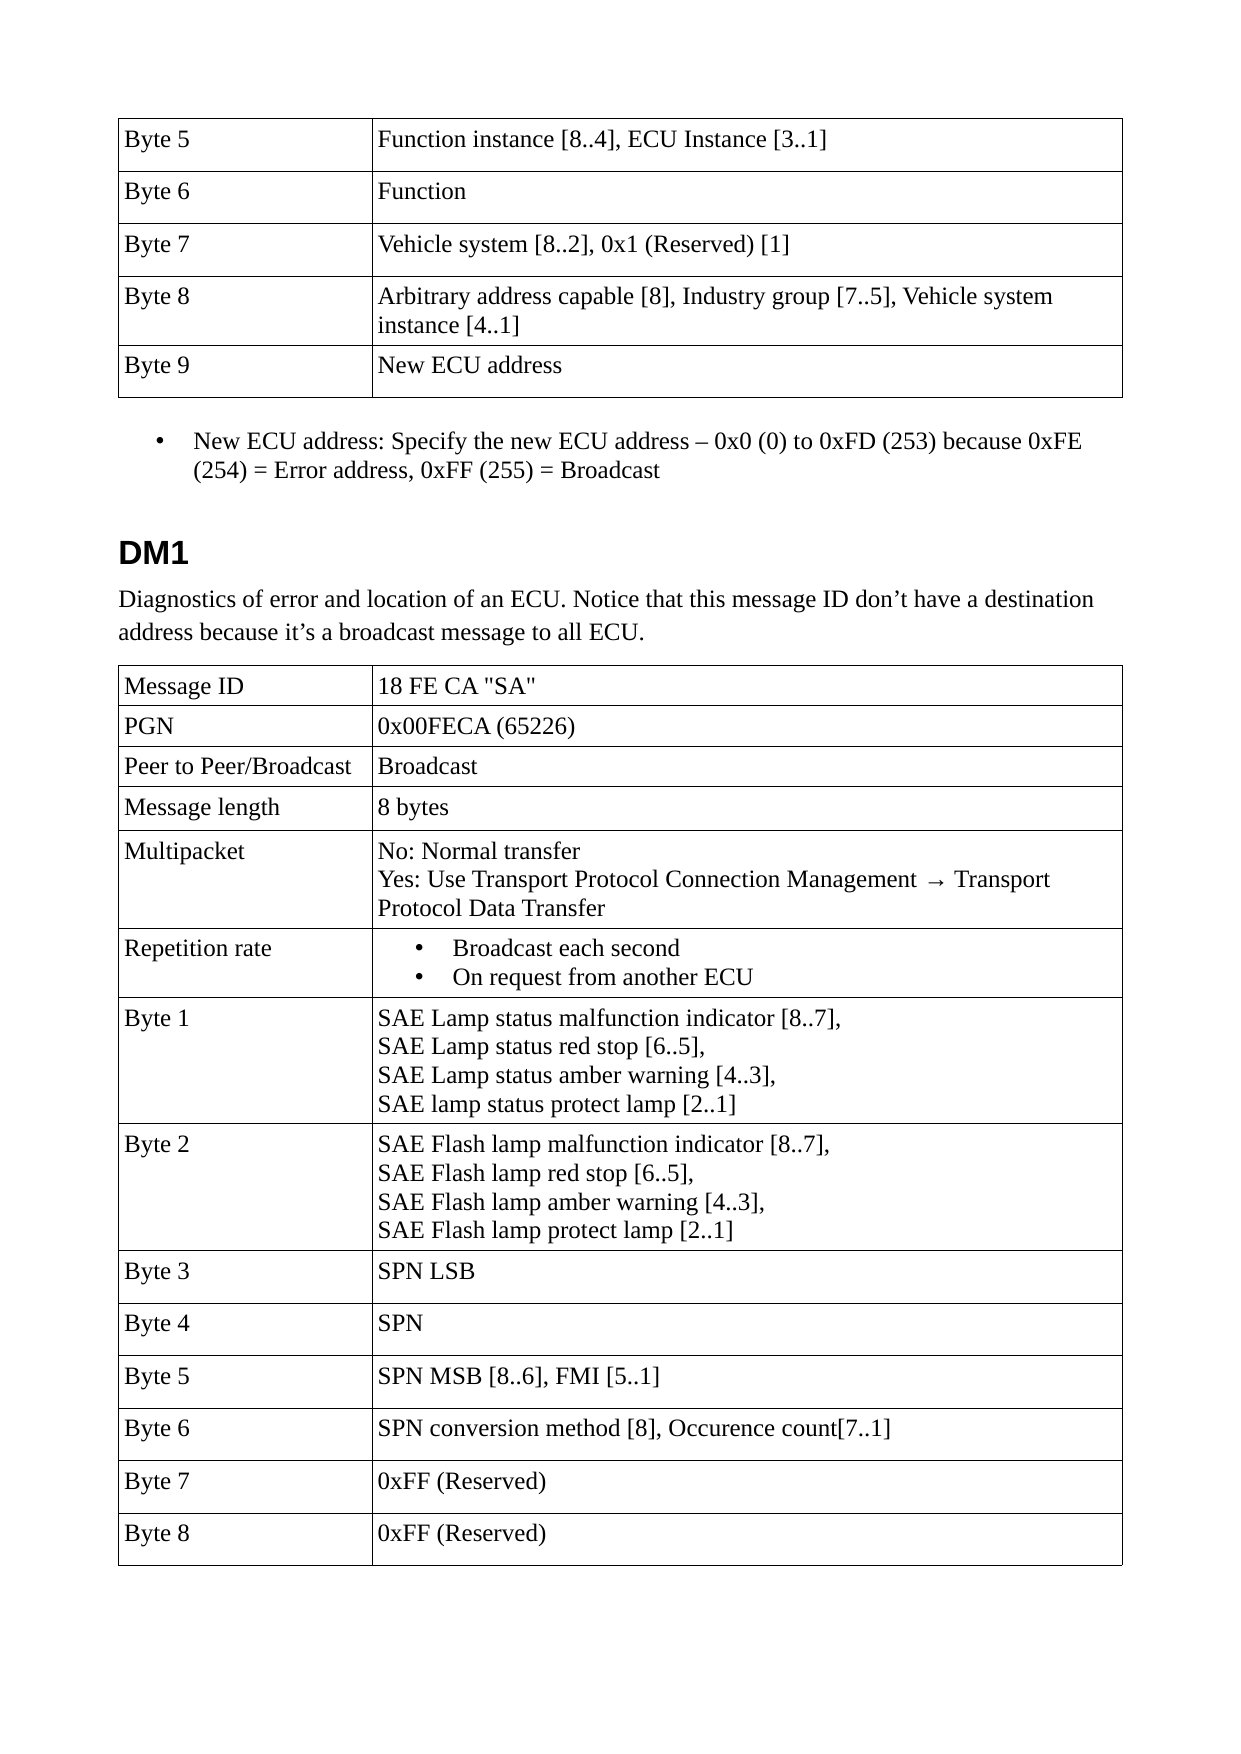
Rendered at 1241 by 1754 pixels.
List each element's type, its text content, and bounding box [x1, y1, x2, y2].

table_cell Byte 3 [119, 1251, 372, 1302]
table_cell 0x00FECA (65226) [373, 706, 1122, 746]
table_cell Peer to Peer/Broadcast [119, 747, 372, 786]
table_cell Byte 9 [119, 346, 372, 397]
table_cell Byte 6 [119, 1409, 372, 1460]
table_cell Byte 5 [119, 119, 372, 171]
table_header Message ID [119, 666, 372, 705]
table_cell New ECU address [373, 346, 1122, 397]
table_cell Function [373, 172, 1122, 223]
table_cell SAE Lamp status malfunction indicator [8..7], SAE Lamp status red stop [6..5], SAE Lamp status amber warning [4..3], SAE lamp status protect lamp [2..1] [373, 998, 1122, 1123]
table_cell Message length [119, 787, 372, 830]
table_cell Byte 8 [119, 277, 372, 345]
table_cell Vehicle system [8..2], 0x1 (Reserved) [1] [373, 224, 1122, 276]
list New ECU address: Specify the new ECU address – 0x0 (0) to 0xFD (253) because 0xFE (254) = Error address, 0xFF (255) = Broadcast [156, 426, 1122, 483]
table_cell Byte 6 [119, 172, 372, 223]
table_cell Byte 1 [119, 998, 372, 1123]
table_cell Multipacket [119, 831, 372, 928]
table_cell Byte 8 [119, 1514, 372, 1565]
table_cell Byte 7 [119, 224, 372, 276]
table_cell SAE Flash lamp malfunction indicator [8..7], SAE Flash lamp red stop [6..5], SAE Flash lamp amber warning [4..3], SAE Flash lamp protect lamp [2..1] [373, 1124, 1122, 1250]
table_cell 0xFF (Reserved) [373, 1461, 1122, 1512]
table_cell Repetition rate [119, 929, 372, 997]
table_cell SPN [373, 1304, 1122, 1355]
table_cell SPN LSB [373, 1251, 1122, 1302]
table_cell SPN conversion method [8], Occurence count[7..1] [373, 1409, 1122, 1460]
table_cell PGN [119, 706, 372, 746]
table_cell Byte 2 [119, 1124, 372, 1250]
subtitle DM1 [118, 533, 1122, 572]
table_cell Broadcast [373, 747, 1122, 786]
table_header 18 FE CA "SA" [373, 666, 1122, 705]
text Diagnostics of error and location of an ECU. Notice that this message ID don’t have a destination address because it’s a broadcast message to all ECU. [118, 584, 1122, 646]
table_cell Function instance [8..4], ECU Instance [3..1] [373, 119, 1122, 171]
table_cell 0xFF (Reserved) [373, 1514, 1122, 1565]
table_cell SPN MSB [8..6], FMI [5..1] [373, 1356, 1122, 1407]
table_cell No: Normal transfer Yes: Use Transport Protocol Connection Management → Transport Protocol Data Transfer [373, 831, 1122, 928]
table_cell Byte 4 [119, 1304, 372, 1355]
table_cell Arbitrary address capable [8], Industry group [7..5], Vehicle system instance [4..1] [373, 277, 1122, 345]
table_cell Byte 7 [119, 1461, 372, 1512]
table_cell 8 bytes [373, 787, 1122, 830]
table_cell Byte 5 [119, 1356, 372, 1407]
table_cell Broadcast each second On request from another ECU [373, 929, 1122, 997]
